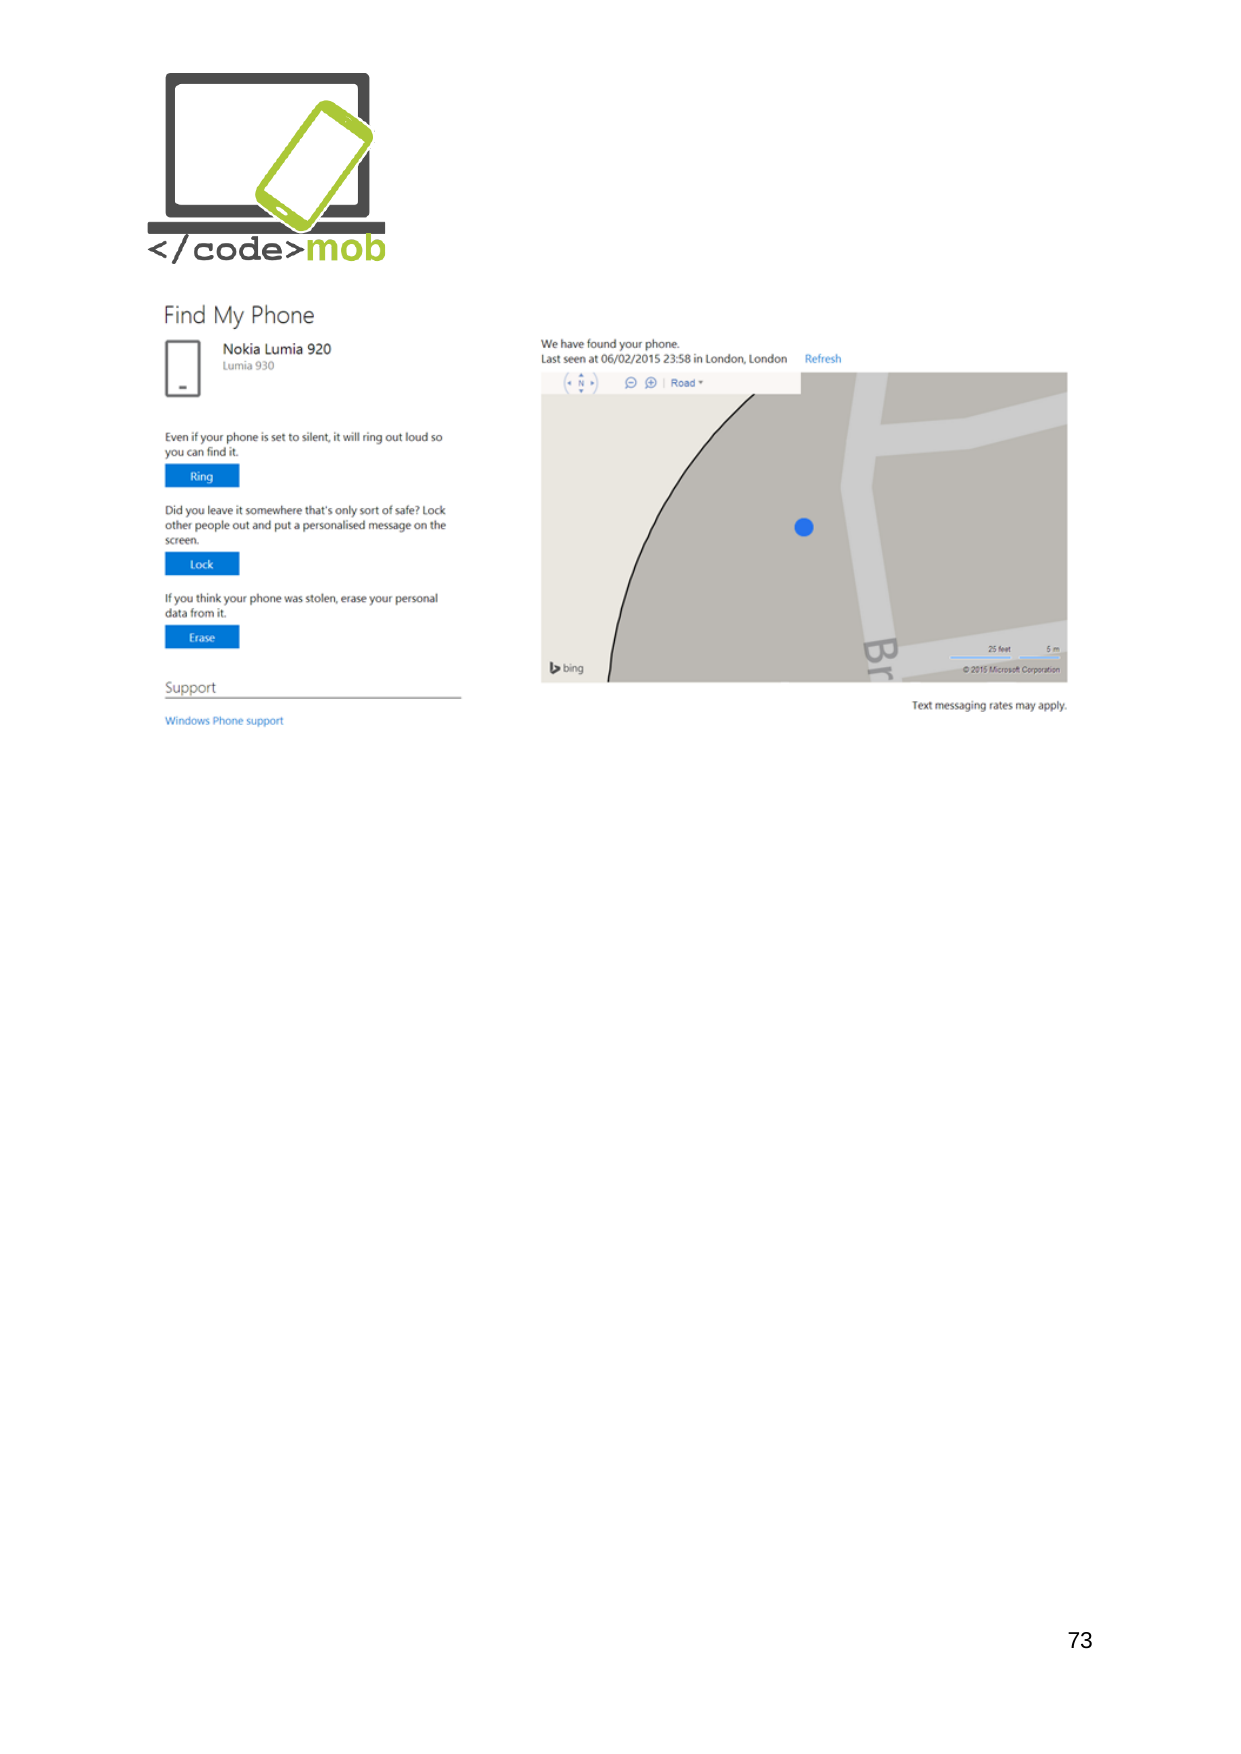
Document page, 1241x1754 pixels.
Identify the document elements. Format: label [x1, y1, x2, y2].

picture [147, 73, 386, 264]
picture [147, 289, 1088, 732]
